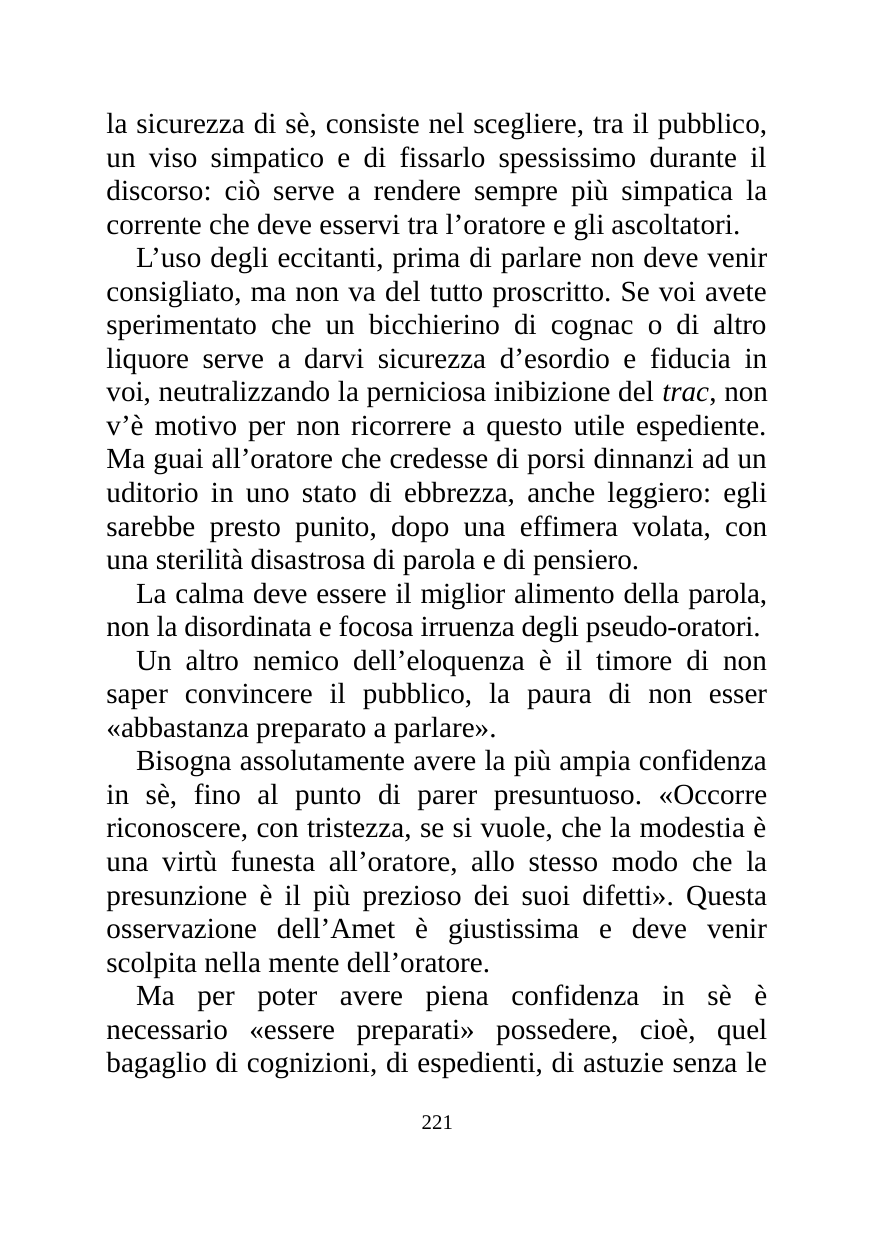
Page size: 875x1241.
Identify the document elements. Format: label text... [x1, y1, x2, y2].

text la sicurezza di sè, consiste nel scegliere, tra il pubblico, un viso simpatico e di fissarlo spessissimo durante il discorso: ciò serve a rendere sempre più simpatica la corrente che deve esservi tra l’oratore e gli ascoltatori. [106, 106, 768, 240]
text Ma per poter avere piena confidenza in sè è necessario «essere preparati» possedere, cioè, quel bagaglio di cognizioni, di espedienti, di astuzie senza le [106, 978, 768, 1079]
text Un altro nemico dell’eloquenza è il timore di non saper convincere il pubblico, la paura di non esser «abbastanza preparato a parlare». [106, 643, 768, 743]
text Bisogna assolutamente avere la più ampia confidenza in sè, fino al punto di parer presuntuoso. «Occorre riconoscere, con tristezza, se si vuole, che la modestia è una virtù funesta all’oratore, allo stesso modo che la presunzione è il più prezioso dei suoi difetti». Questa osservazione dell’Amet è giustissima e deve venir scolpita nella mente dell’oratore. [106, 743, 768, 978]
text La calma deve essere il miglior alimento della parola, non la disordinata e focosa irruenza degli pseudo-oratori. [106, 576, 768, 643]
text L’uso degli eccitanti, prima di parlare non deve venir consigliato, ma non va del tutto proscritto. Se voi avete sperimentato che un bicchierino di cognac o di altro liquore serve a darvi sicurezza d’esordio e fiducia in voi, neutralizzando la perniciosa inibizione del trac, non v’è motivo per non ricorrere a questo utile espediente. Ma guai all’oratore che credesse di porsi dinnanzi ad un uditorio in uno stato di ebbrezza, anche leggiero: egli sarebbe presto punito, dopo una effimera volata, con una sterilità disastrosa di parola e di pensiero. [106, 240, 768, 576]
